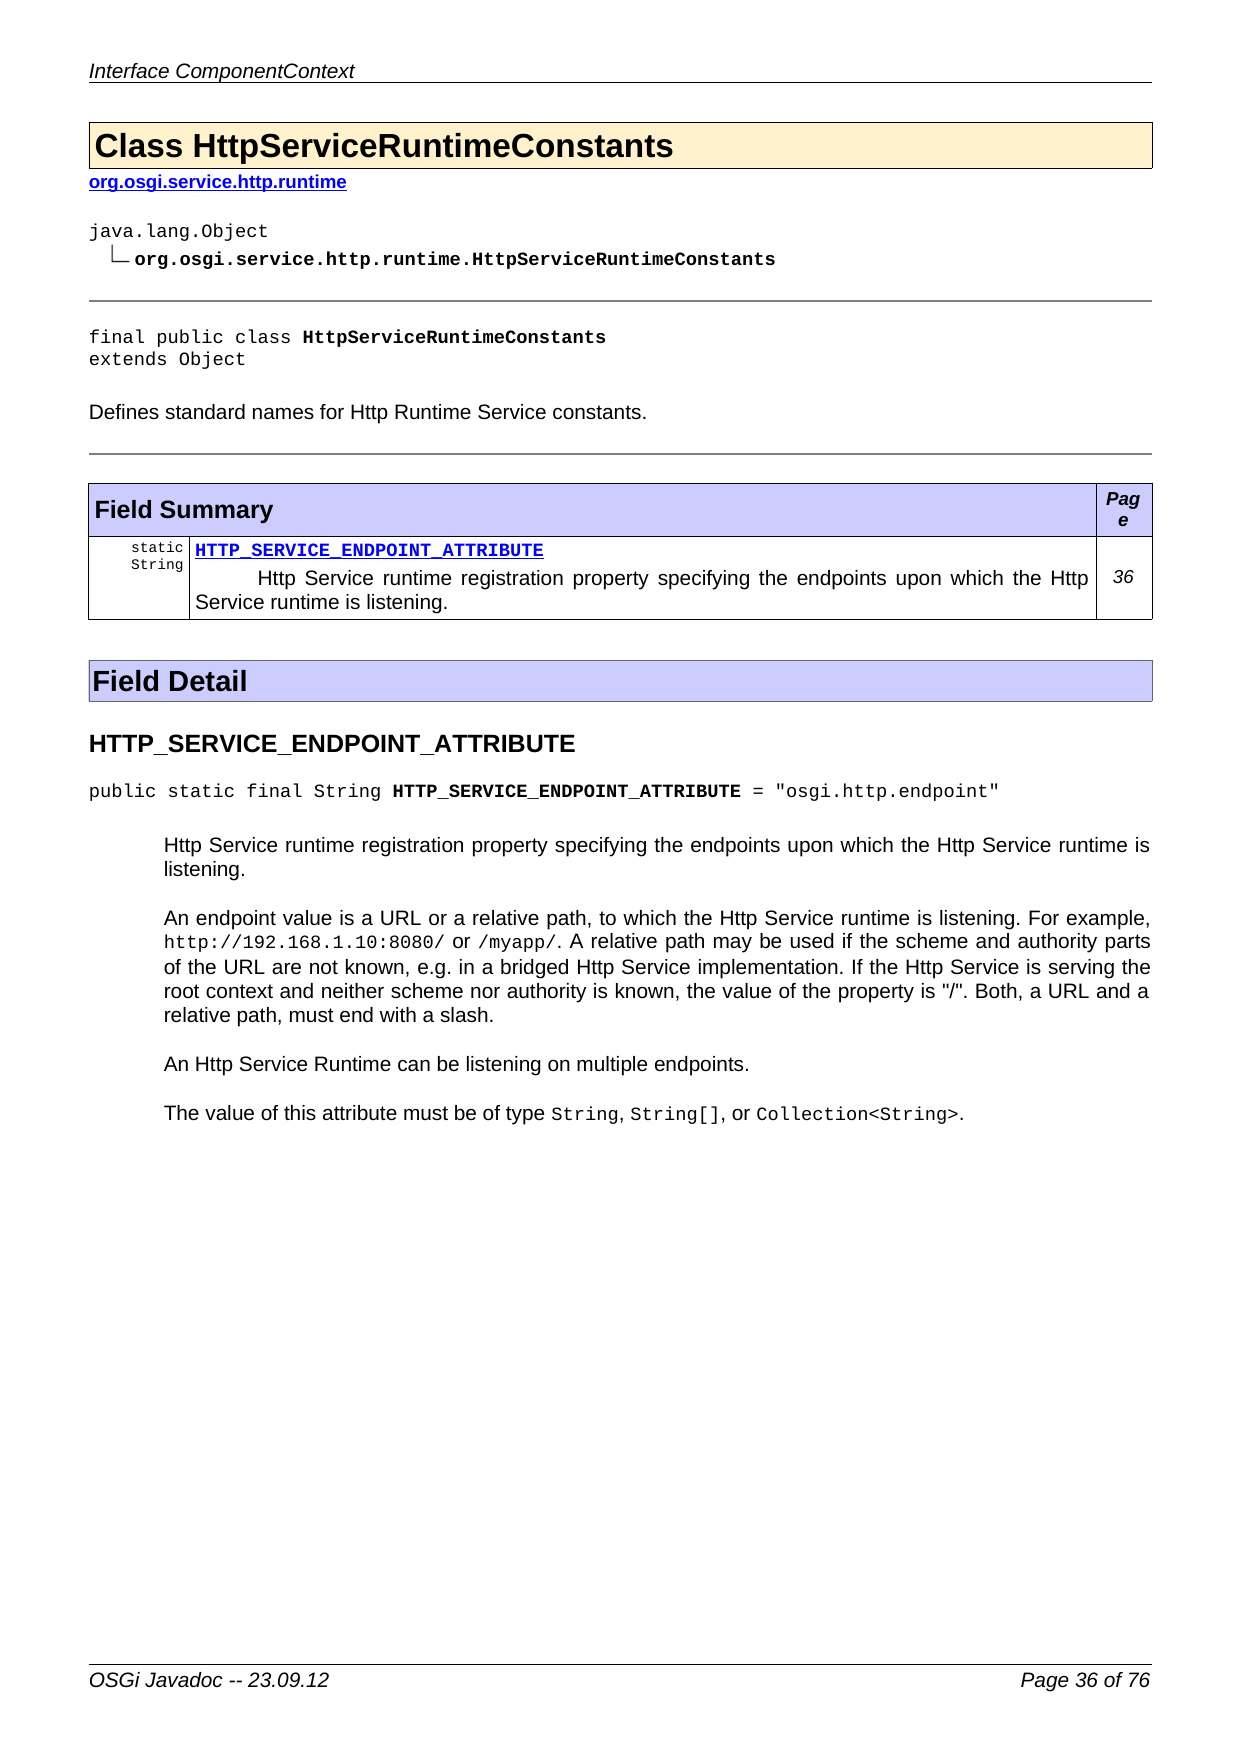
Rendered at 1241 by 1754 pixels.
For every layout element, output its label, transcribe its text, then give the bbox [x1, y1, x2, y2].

text org.osgi.service.http.runtime.HttpServiceRuntimeConstants [88, 243, 1152, 271]
text Http Service runtime registration property specifying the endpoints upon which the Http Service runtime is listening. [163, 832, 1152, 880]
subtitle Field Detail [90, 661, 1152, 701]
table_cell [1097, 537, 1152, 618]
text java.lang.Object [88, 222, 1152, 243]
picture [111, 243, 135, 266]
text An endpoint value is a URL or a relative path, to which the Http Service runtime is listening. For example, http://192.168.1.10:8080/ or /myapp/. A relative path may be used if the scheme and authority parts of the URL are not known, e.g. in a bridged Http Service implementation. If the Http Service is serving the root context and neither scheme nor authority is known, the value of the property is "/". Both, a URL and a relative path, must end with a slash. [163, 905, 1152, 1026]
table_cell static String [89, 537, 189, 618]
text public static final String HTTP_SERVICE_ENDPOINT_ATTRIBUTE = "osgi.http.endpoint" [88, 782, 1152, 803]
text final public class HttpServiceRuntimeConstants [88, 328, 1152, 349]
text The value of this attribute must be of type String, String[], or Collection<String>. [163, 1100, 1152, 1126]
text extends Object [88, 349, 1152, 371]
text An Http Service Runtime can be listening on multiple endpoints. [163, 1051, 1152, 1075]
text Defines standard names for Http Runtime Service constants. [88, 400, 1152, 424]
table_cell HTTP_SERVICE_ENDPOINT_ATTRIBUTE Http Service runtime registration property specifying the endpoints upon which the Http Service runtime is listening. [190, 537, 1096, 618]
subtitle Class HttpServiceRuntimeConstants [90, 123, 1152, 168]
table_header Page [1097, 484, 1152, 536]
table_header Field Summary [89, 484, 1096, 536]
subtitle HTTP_SERVICE_ENDPOINT_ATTRIBUTE [88, 729, 1152, 758]
text org.osgi.service.http.runtime [88, 171, 1152, 193]
